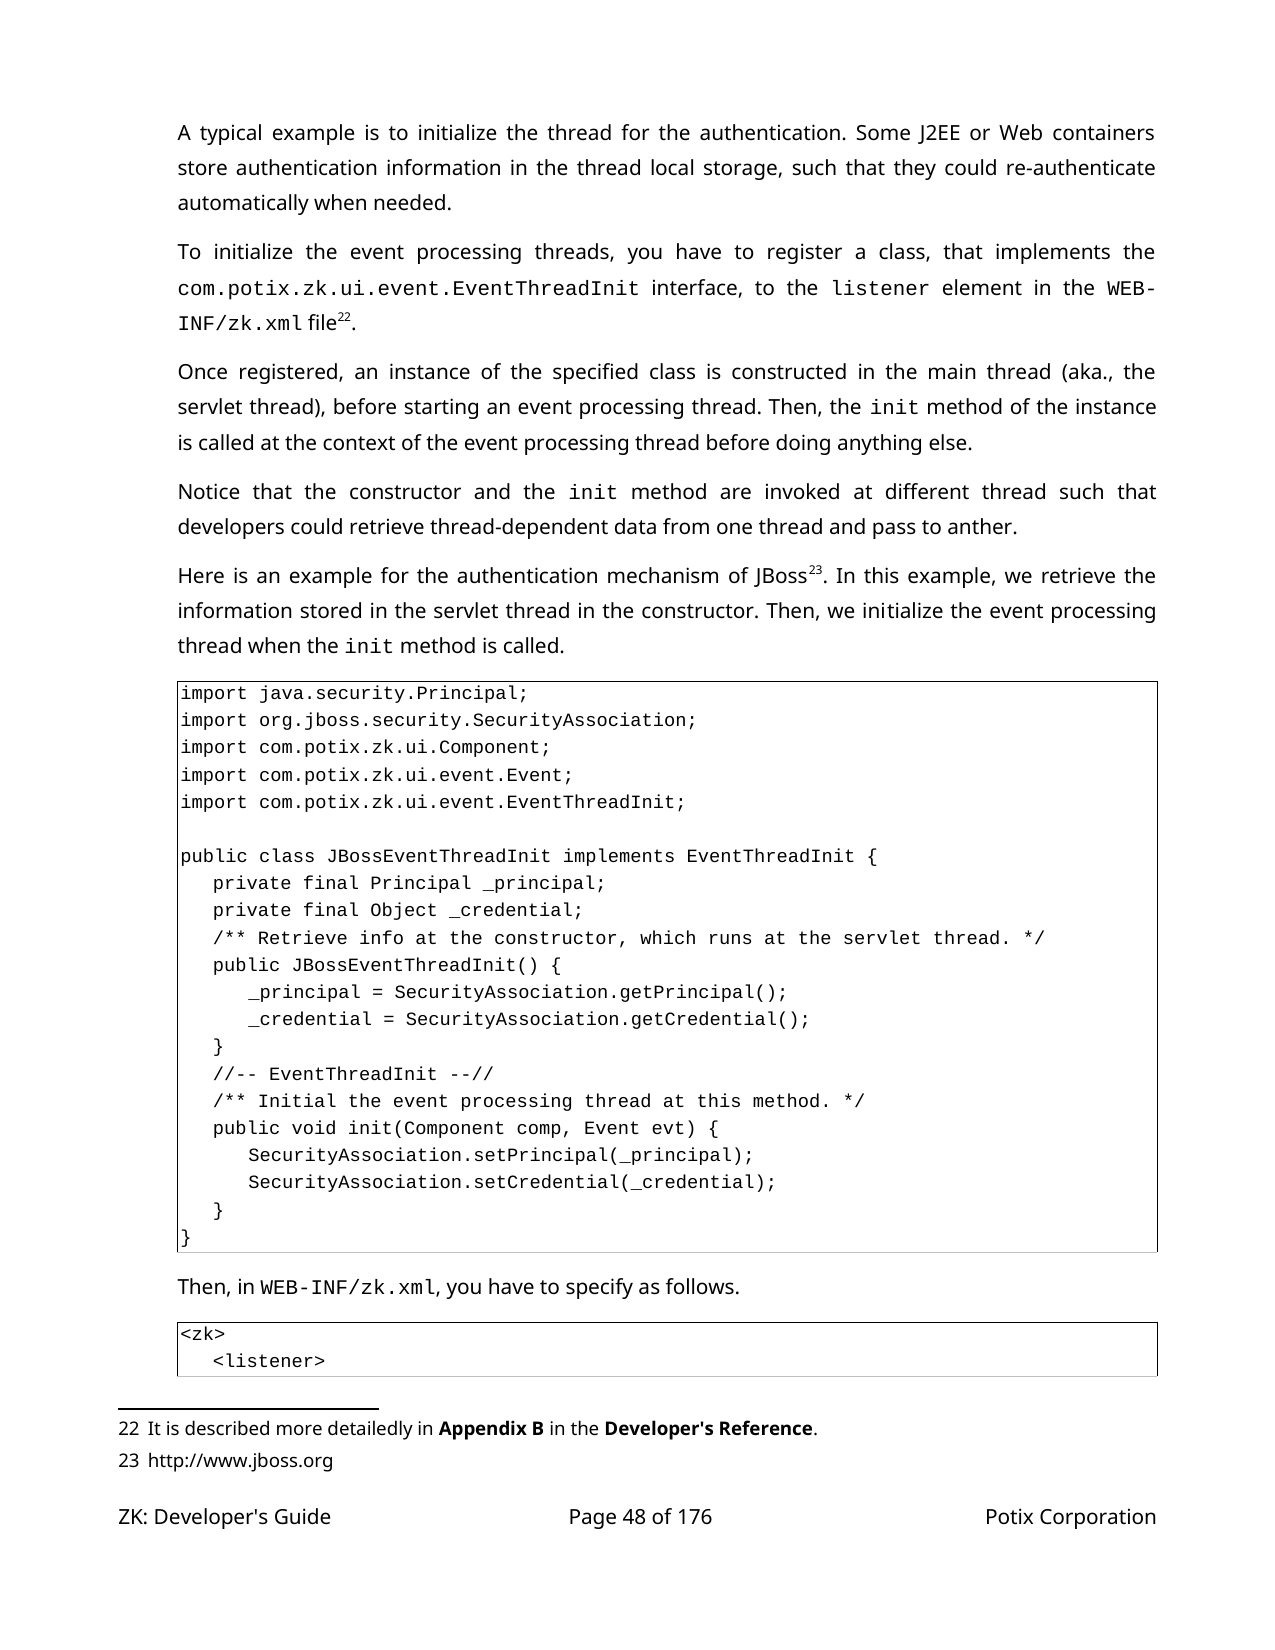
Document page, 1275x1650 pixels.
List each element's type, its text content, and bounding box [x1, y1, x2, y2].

text http://www.jboss.org [118, 1447, 1157, 1473]
text } [178, 1034, 1157, 1058]
text A typical example is to initialize the thread for the authentication. Some J2EE or Web containers store authentication information in the thread local storage, such that they could re-authenticate automatically when needed. [177, 118, 1157, 217]
text <listener> [178, 1349, 1157, 1376]
text public void init(Component comp, Event evt) { [178, 1116, 1157, 1140]
text Notice that the constructor and the init method are invoked at different thread such that developers could retrieve thread-dependent data from one thread and pass to anther. [177, 477, 1157, 541]
text } [178, 1224, 1157, 1252]
text import com.potix.zk.ui.event.Event; [178, 762, 1157, 787]
text //-- EventThreadInit --// [178, 1061, 1157, 1086]
text Once registered, an instance of the specified class is constructed in the main thread (aka., the servlet thread), before starting an event processing thread. Then, the init method of the instance is called at the context of the event processing thread before doing anything else. [177, 357, 1157, 456]
text import org.jboss.security.SecurityAssociation; [178, 708, 1157, 732]
text <zk> [178, 1323, 1157, 1346]
text It is described more detailedly in Appendix B in the Developer's Reference. [118, 1416, 1157, 1441]
text private final Principal _principal; [178, 871, 1157, 895]
text import java.security.Principal; [178, 682, 1157, 705]
text private final Object _credential; [178, 898, 1157, 923]
text _credential = SecurityAssociation.getCredential(); [178, 1007, 1157, 1031]
text } [178, 1197, 1157, 1222]
text SecurityAssociation.setCredential(_credential); [178, 1170, 1157, 1194]
text import com.potix.zk.ui.event.EventThreadInit; [178, 789, 1157, 814]
text _principal = SecurityAssociation.getPrincipal(); [178, 980, 1157, 1004]
text SecurityAssociation.setPrincipal(_principal); [178, 1143, 1157, 1167]
text To initialize the event processing threads, you have to register a class, that implements the com.potix.zk.ui.event.EventThreadInit interface, to the listener element in the WEB-INF/zk.xml file. [177, 237, 1157, 337]
text Here is an example for the authentication mechanism of JBoss. In this example, we retrieve the information stored in the servlet thread in the constructor. Then, we initialize the event processing thread when the init method is called. [177, 561, 1157, 660]
text Then, in WEB-INF/zk.xml, you have to specify as follows. [177, 1272, 1157, 1301]
text public JBossEventThreadInit() { [178, 953, 1157, 977]
text /** Initial the event processing thread at this method. */ [178, 1089, 1157, 1113]
text /** Retrieve info at the constructor, which runs at the servlet thread. */ [178, 926, 1157, 950]
text public class JBossEventThreadInit implements EventThreadInit { [178, 844, 1157, 868]
text import com.potix.zk.ui.Component; [178, 735, 1157, 759]
